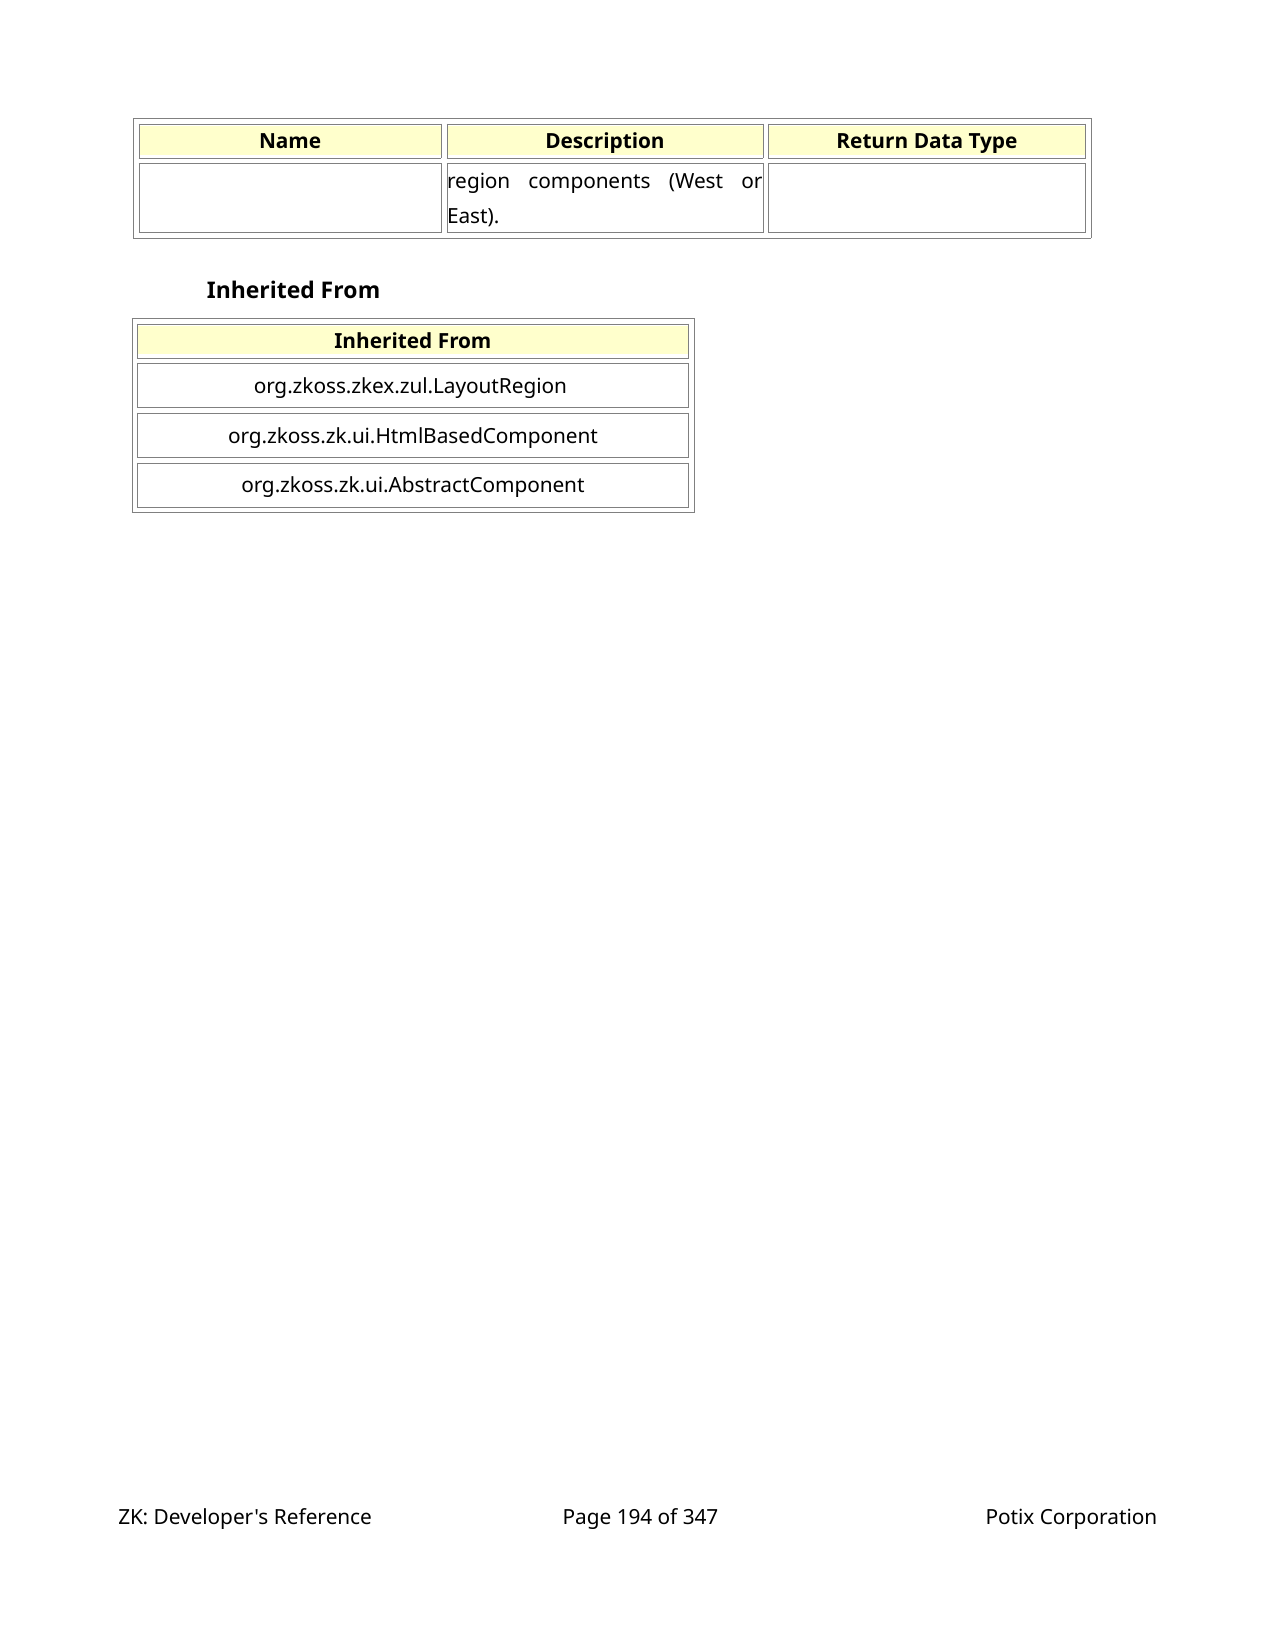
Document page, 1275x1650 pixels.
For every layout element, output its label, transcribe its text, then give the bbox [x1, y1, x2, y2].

table_cell region components (West or East). [444, 158, 766, 232]
table_cell [766, 158, 1088, 232]
table_header Return Data Type [766, 119, 1088, 158]
table_header Name [136, 119, 444, 158]
table_cell org.zkoss.zk.ui.HtmlBasedComponent [134, 407, 691, 457]
subtitle Inherited From [207, 274, 1157, 306]
table_cell org.zkoss.zkex.zul.LayoutRegion [134, 358, 691, 407]
table_header Inherited From [134, 319, 691, 357]
table_cell [136, 158, 444, 232]
table_cell org.zkoss.zk.ui.AbstractComponent [134, 457, 691, 507]
table_header Description [444, 119, 766, 158]
